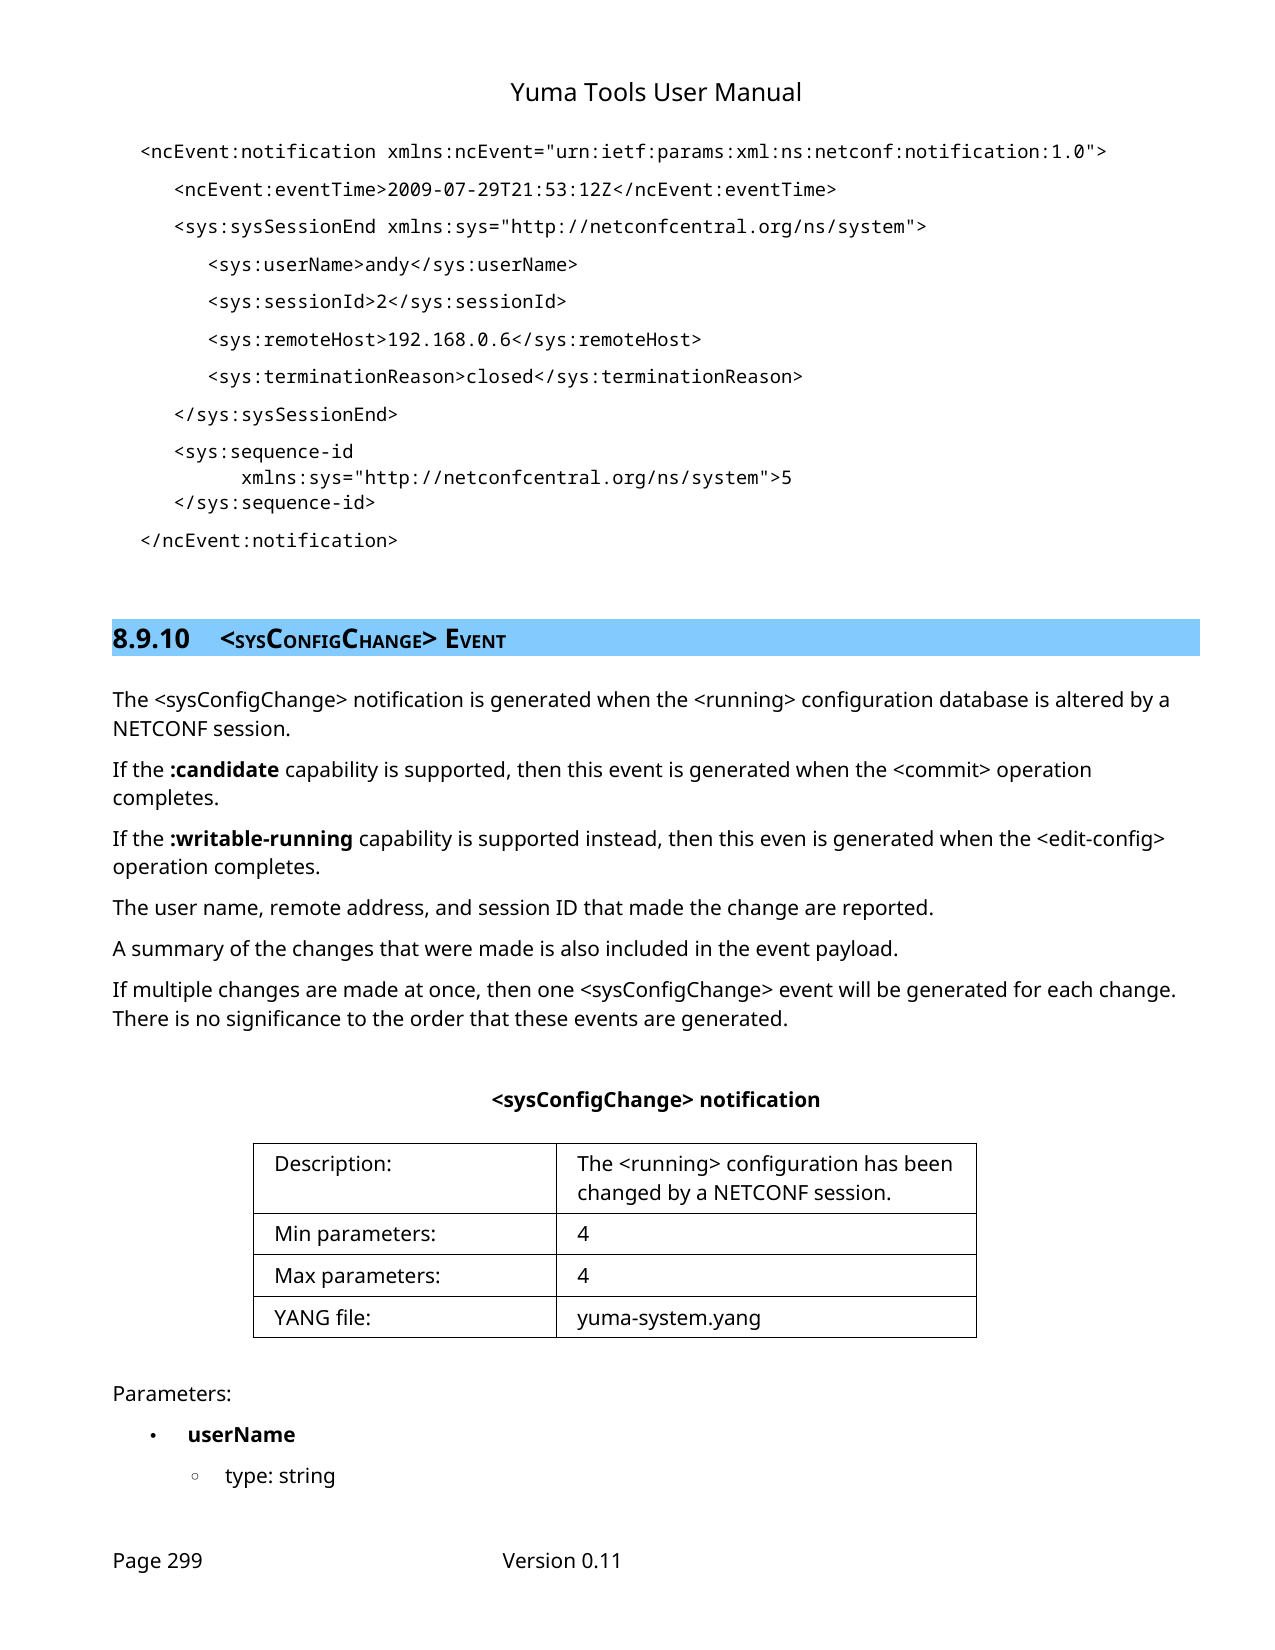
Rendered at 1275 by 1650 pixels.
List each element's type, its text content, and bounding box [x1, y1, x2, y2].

text <sys:sequence-id xmlns:sys="http://netconfcentral.org/ns/system">5 </sys:sequence-id> [139, 438, 1200, 515]
text <sys:remoteHost>192.168.0.6</sys:remoteHost> [139, 326, 1200, 352]
table_header Description: [254, 1144, 556, 1212]
table_cell yuma-system.yang [557, 1297, 976, 1337]
text </ncEvent:notification> [139, 527, 1200, 553]
text If the :candidate capability is supported, then this event is generated when the <commit> operation completes. [112, 755, 1200, 812]
text If the :writable-running capability is supported instead, then this even is generated when the <edit-config> operation completes. [112, 824, 1200, 881]
table_cell Min parameters: [254, 1214, 556, 1254]
list type: string [187, 1461, 1200, 1489]
table_cell 4 [557, 1214, 976, 1254]
text <sys:terminationReason>closed</sys:terminationReason> [139, 363, 1200, 389]
subtitle <sysConfigChange> notification [127, 1086, 1185, 1114]
table_cell YANG file: [254, 1297, 556, 1337]
subtitle <sysConfigChange> Event [112, 619, 1200, 656]
text <sys:sysSessionEnd xmlns:sys="http://netconfcentral.org/ns/system"> [139, 213, 1200, 239]
text If multiple changes are made at once, then one <sysConfigChange> event will be generated for each change. There is no significance to the order that these events are generated. [112, 975, 1200, 1032]
table_cell 4 [557, 1255, 976, 1296]
list userName [150, 1420, 1200, 1448]
text The user name, remote address, and session ID that made the change are reported. [112, 893, 1200, 922]
table_cell Max parameters: [254, 1255, 556, 1296]
text <sys:userName>andy</sys:userName> [139, 251, 1200, 277]
text </sys:sysSessionEnd> [139, 401, 1200, 427]
text <sys:sessionId>2</sys:sessionId> [139, 288, 1200, 314]
text <ncEvent:notification xmlns:ncEvent="urn:ietf:params:xml:ns:netconf:notification:1.0"> [139, 138, 1200, 164]
text The <sysConfigChange> notification is generated when the <running> configuration database is altered by a NETCONF session. [112, 685, 1200, 742]
text Parameters: [112, 1379, 1200, 1408]
text <ncEvent:eventTime>2009-07-29T21:53:12Z</ncEvent:eventTime> [139, 176, 1200, 202]
table_header The <running> configuration has been changed by a NETCONF session. [557, 1144, 976, 1212]
text A summary of the changes that were made is also included in the event payload. [112, 934, 1200, 963]
